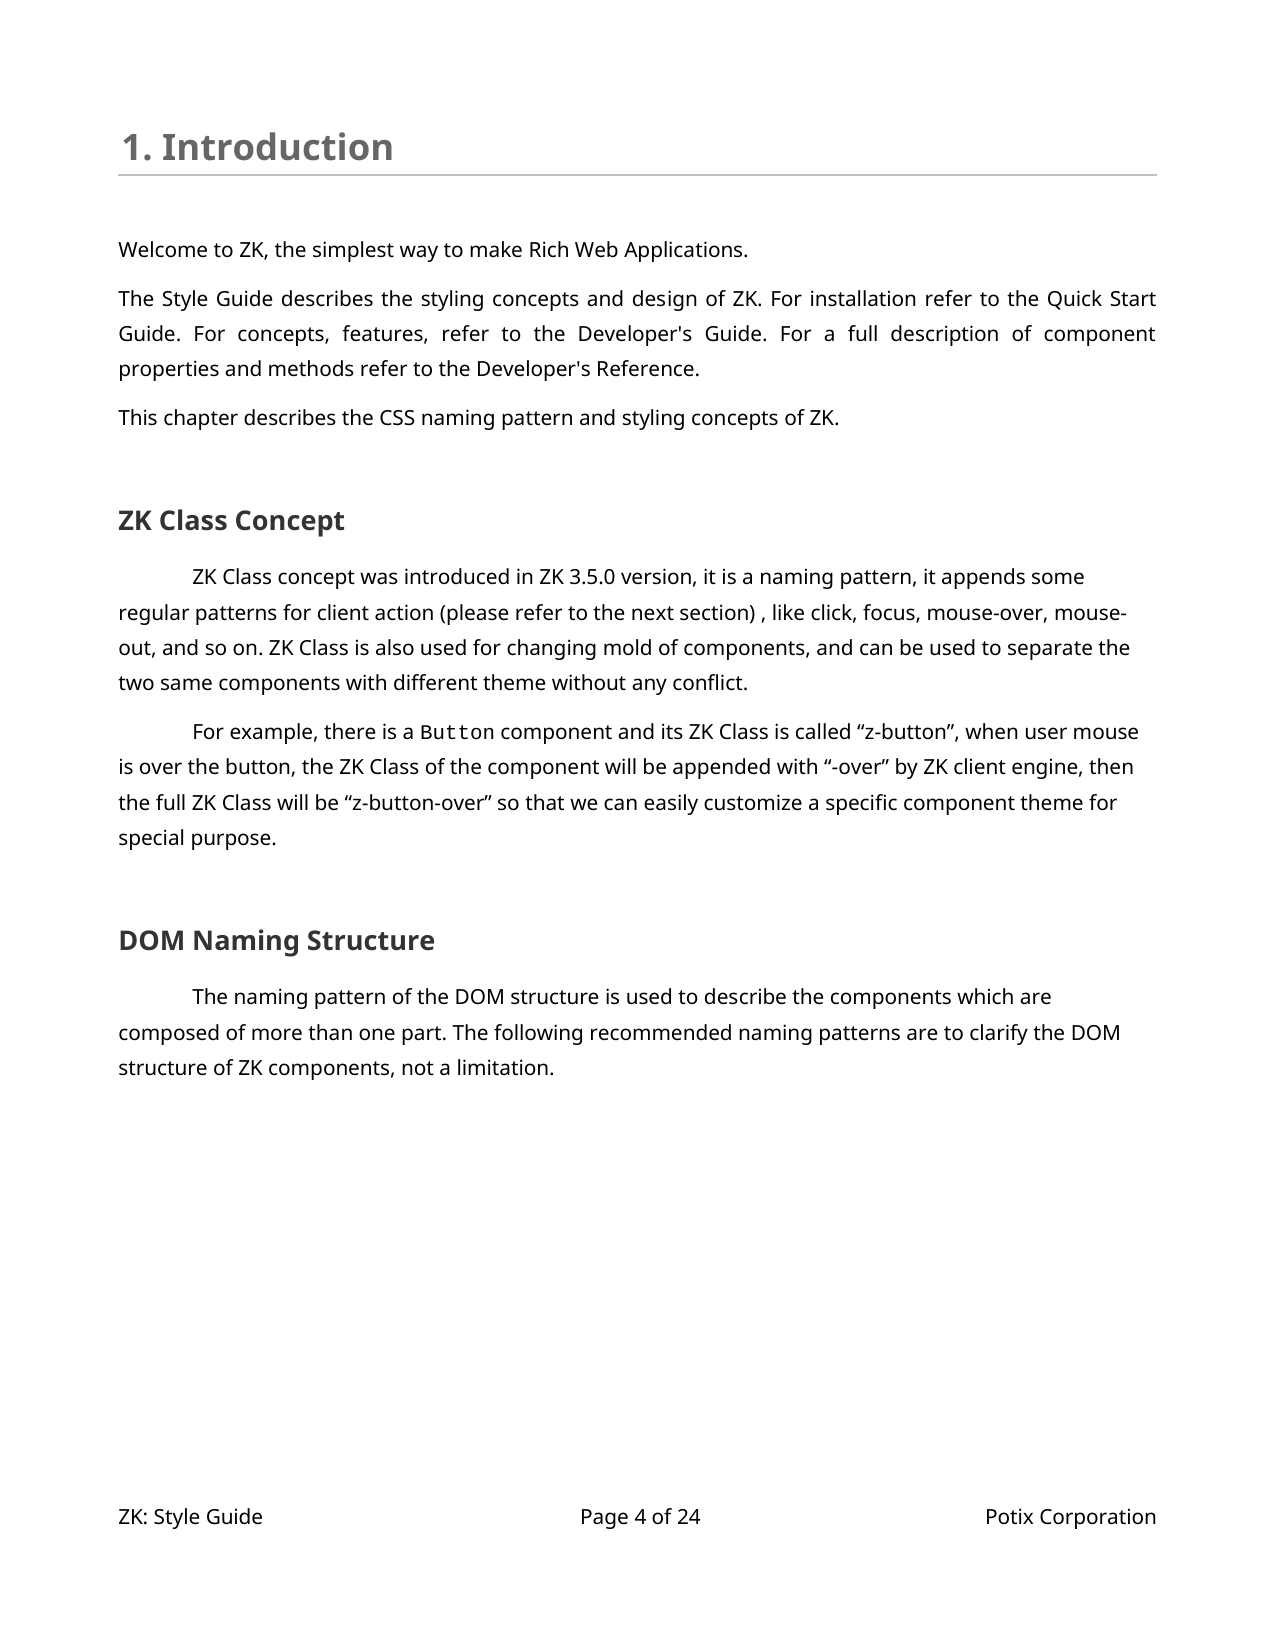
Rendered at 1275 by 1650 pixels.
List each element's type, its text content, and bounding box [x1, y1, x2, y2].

subtitle 1. Introduction [118, 118, 1157, 174]
text The Style Guide describes the styling concepts and design of ZK. For installation refer to the Quick Start Guide. For concepts, features, refer to the Developer's Guide. For a full description of component properties and methods refer to the Developer's Reference. [118, 284, 1157, 382]
subtitle ZK Class Concept [118, 502, 1157, 539]
text For example, there is a Button component and its ZK Class is called “z-button”, when user mouse is over the button, the ZK Class of the component will be appended with “-over” by ZK client engine, then the full ZK Class will be “z-button-over” so that we can easily customize a specific component theme for special purpose. [118, 717, 1157, 851]
text ZK Class concept was introduced in ZK 3.5.0 version, it is a naming pattern, it appends some regular patterns for client action (please refer to the next section) , like click, focus, mouse-over, mouse-out, and so on. ZK Class is also used for changing mold of components, and can be used to separate the two same components with different theme without any conflict. [118, 562, 1157, 696]
subtitle DOM Naming Structure [118, 922, 1157, 959]
text This chapter describes the CSS naming pattern and styling concepts of ZK. [118, 403, 1157, 431]
text The naming pattern of the DOM structure is used to describe the components which are composed of more than one part. The following recommended naming patterns are to clarify the DOM structure of ZK components, not a limitation. [118, 982, 1157, 1081]
text Welcome to ZK, the simplest way to make Rich Web Applications. [118, 235, 1157, 263]
